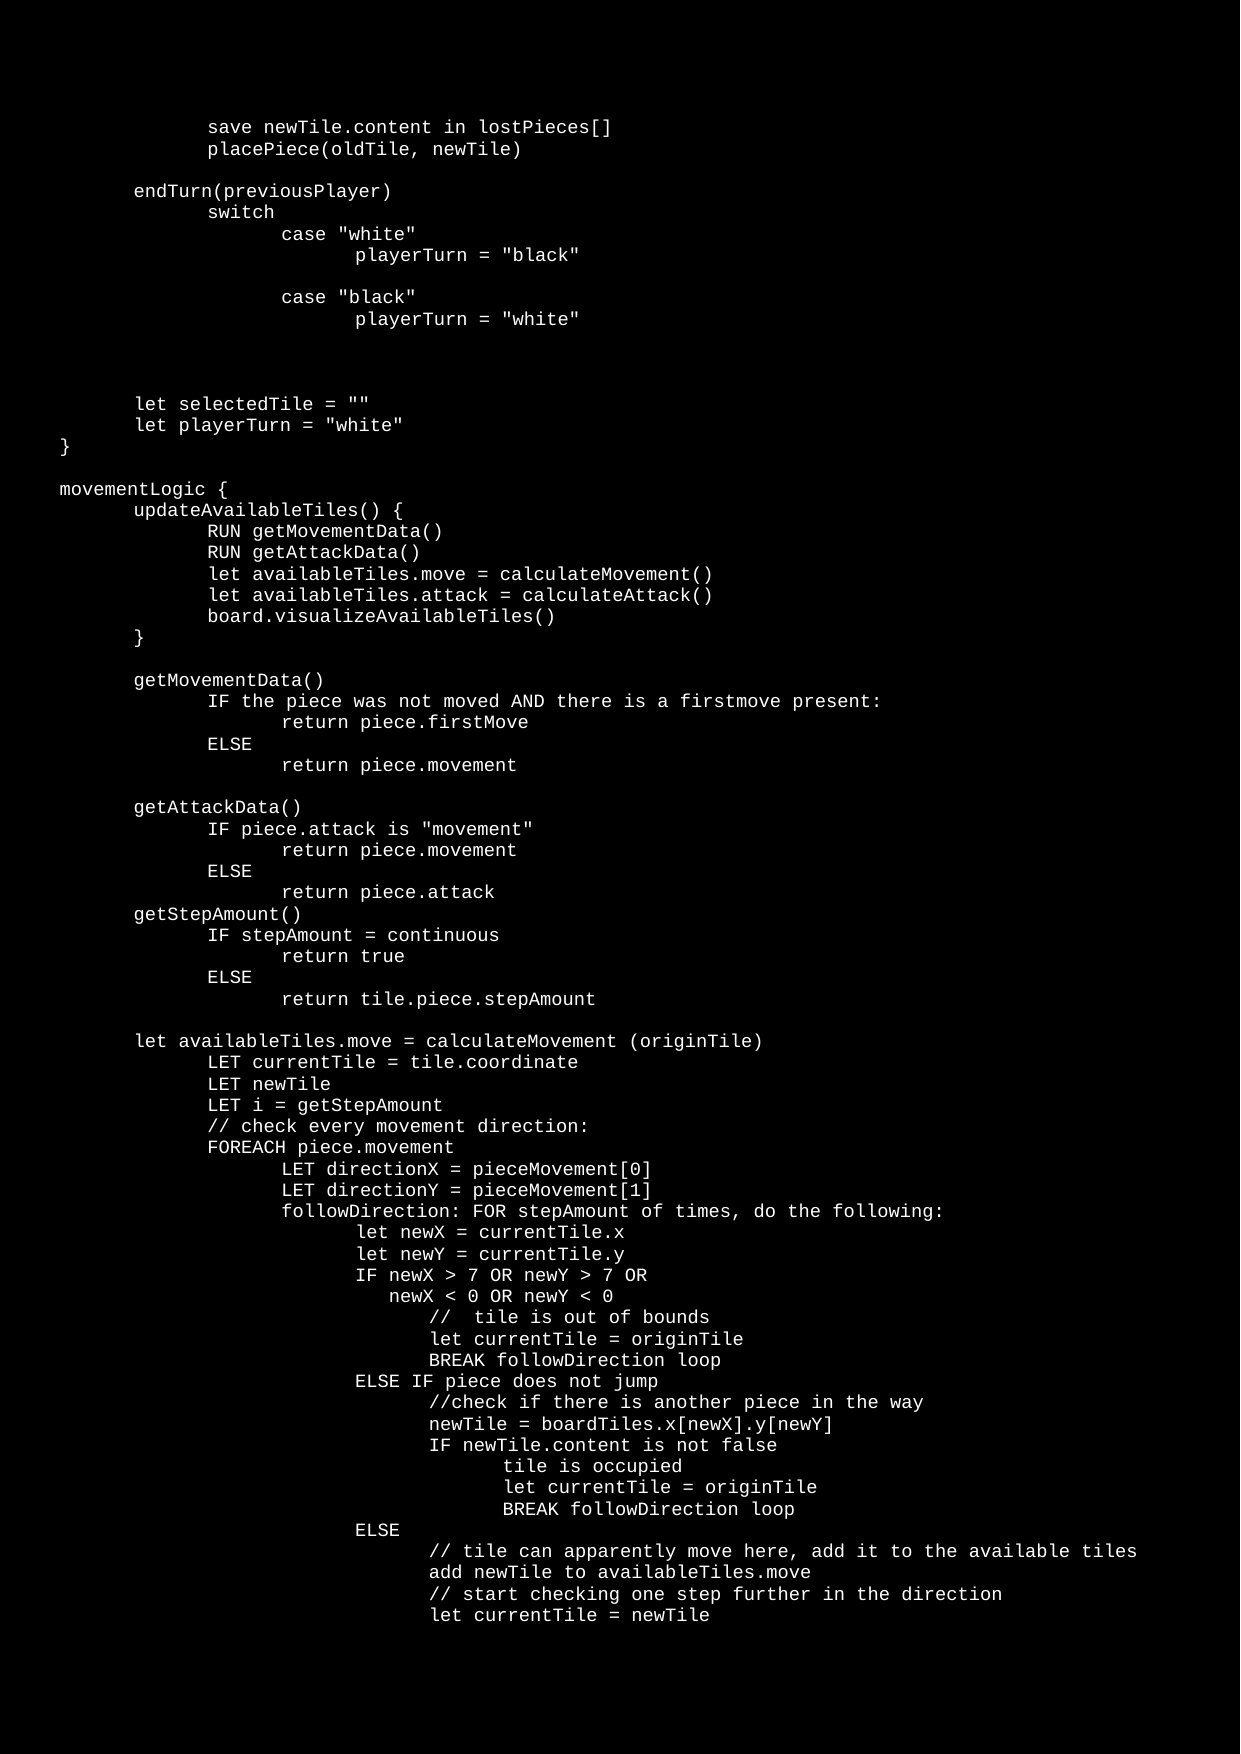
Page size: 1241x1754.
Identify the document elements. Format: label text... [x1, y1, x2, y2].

text //check if there is another piece in the way [59, 1393, 1240, 1414]
text } [59, 628, 1240, 649]
text newX < 0 OR newY < 0 [59, 1287, 1240, 1308]
text let newY = currentTile.y [59, 1244, 1240, 1266]
text getAttackData() [59, 798, 1240, 819]
text LET directionX = pieceMovement[0] [59, 1159, 1240, 1181]
text switch [59, 203, 1240, 224]
text RUN getMovementData() [59, 522, 1240, 543]
text let newX = currentTile.x [59, 1223, 1240, 1244]
text FOREACH piece.movement [59, 1138, 1240, 1159]
text updateAvailableTiles() { [59, 501, 1240, 522]
text newTile = boardTiles.x[newX].y[newY] [59, 1414, 1240, 1436]
text // tile can apparently move here, add it to the available tiles [59, 1542, 1240, 1563]
text IF stepAmount = continuous [59, 926, 1240, 947]
text LET currentTile = tile.coordinate [59, 1053, 1240, 1074]
text return piece.firstMove [59, 713, 1240, 734]
text BREAK followDirection loop [59, 1351, 1240, 1372]
text } [59, 437, 1240, 458]
text // check every movement direction: [59, 1117, 1240, 1138]
text getStepAmount() [59, 904, 1240, 926]
text playerTurn = "black" [59, 246, 1240, 267]
text save newTile.content in lostPieces[] [59, 118, 1240, 139]
text return tile.piece.stepAmount [59, 989, 1240, 1011]
text getMovementData() [59, 671, 1240, 692]
text IF newX > 7 OR newY > 7 OR [59, 1266, 1240, 1287]
text // start checking one step further in the direction [59, 1584, 1240, 1606]
text case "white" [59, 224, 1240, 246]
text return piece.attack [59, 883, 1240, 904]
text let currentTile = originTile [59, 1478, 1240, 1499]
text BREAK followDirection loop [59, 1499, 1240, 1521]
text ELSE [59, 1521, 1240, 1542]
text playerTurn = "white" [59, 309, 1240, 331]
text ELSE [59, 968, 1240, 989]
text let availableTiles.attack = calculateAttack() [59, 586, 1240, 607]
text board.visualizeAvailableTiles() [59, 607, 1240, 628]
text tile is occupied [59, 1457, 1240, 1478]
text LET i = getStepAmount [59, 1096, 1240, 1117]
text return piece.movement [59, 841, 1240, 862]
text followDirection: FOR stepAmount of times, do the following: [59, 1202, 1240, 1223]
text let selectedTile = "" [59, 394, 1240, 416]
text IF piece.attack is "movement" [59, 819, 1240, 841]
text IF the piece was not moved AND there is a firstmove present: [59, 692, 1240, 713]
text IF newTile.content is not false [59, 1436, 1240, 1457]
text movementLogic { [59, 479, 1240, 501]
text LET directionY = pieceMovement[1] [59, 1181, 1240, 1202]
text let availableTiles.move = calculateMovement (originTile) [59, 1032, 1240, 1053]
text ELSE [59, 734, 1240, 756]
text endTurn(previousPlayer) [59, 182, 1240, 203]
text ELSE IF piece does not jump [59, 1372, 1240, 1393]
text let currentTile = originTile [59, 1329, 1240, 1351]
text LET newTile [59, 1074, 1240, 1096]
text let availableTiles.move = calculateMovement() [59, 564, 1240, 586]
text ELSE [59, 862, 1240, 883]
text let currentTile = newTile [59, 1606, 1240, 1627]
text placePiece(oldTile, newTile) [59, 139, 1240, 161]
text return piece.movement [59, 756, 1240, 777]
text RUN getAttackData() [59, 543, 1240, 564]
text return true [59, 947, 1240, 968]
text add newTile to availableTiles.move [59, 1563, 1240, 1584]
text let playerTurn = "white" [59, 416, 1240, 437]
text case "black" [59, 288, 1240, 309]
text // tile is out of bounds [59, 1308, 1240, 1329]
